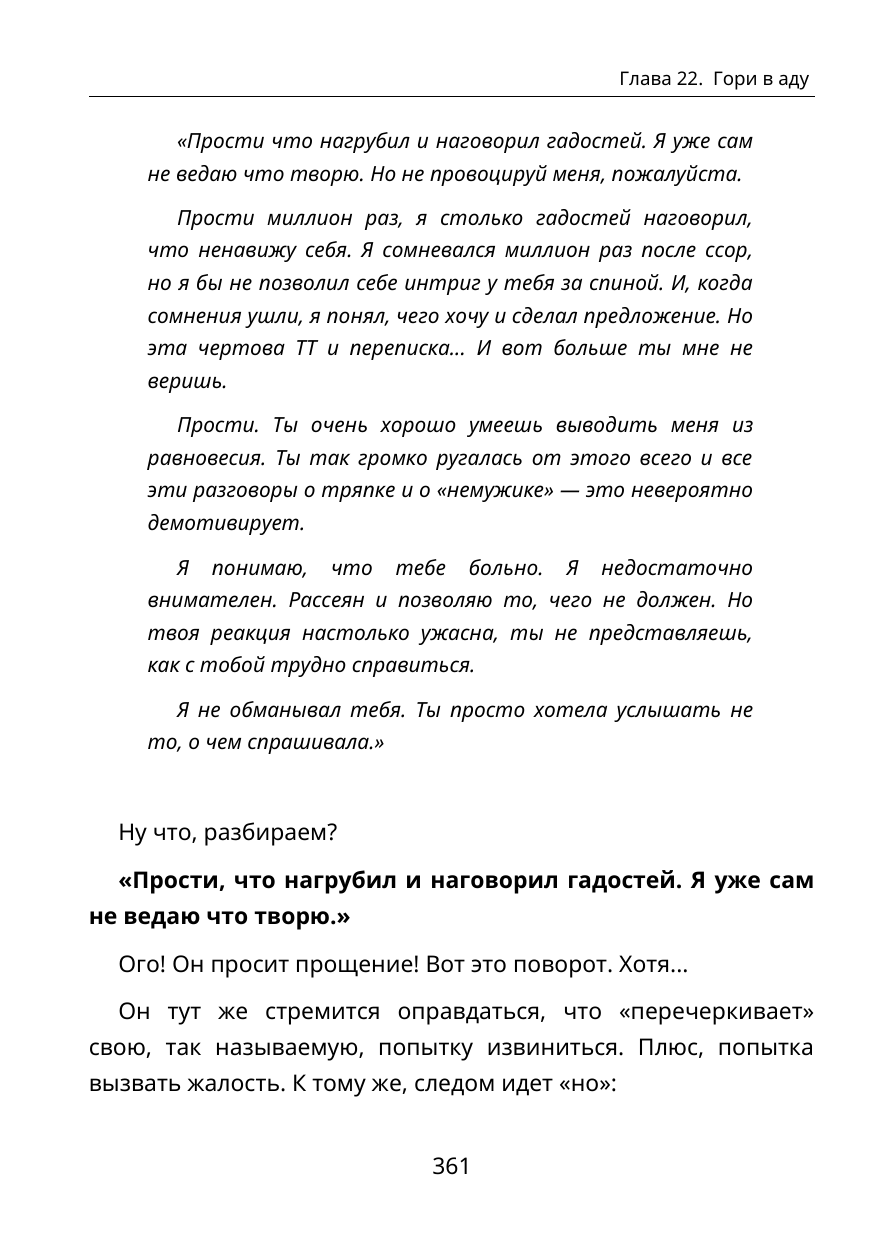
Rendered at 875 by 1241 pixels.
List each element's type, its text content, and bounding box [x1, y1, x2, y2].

text Я понимаю, что тебе больно. Я недостаточно внимателен. Рассеян и позволяю то, чего не должен. Но твоя реакция настолько ужасна, ты не представляешь, как с тобой трудно справиться. [147, 553, 756, 679]
text «Прости что нагрубил и наговорил гадостей. Я уже сам не ведаю что творю. Но не провоцируй меня, пожалуйста. [147, 126, 756, 187]
text Прости. Ты очень хорошо умеешь выводить меня из равновесия. Ты так громко ругалась от этого всего и все эти разговоры о тряпке и о «немужике» — это невероятно демотивирует. [147, 410, 756, 537]
text Ну что, разбираем? [88, 816, 815, 847]
text «Прости, что нагрубил и наговорил гадостей. Я уже сам не ведаю что творю.» [88, 864, 815, 931]
text Он тут же стремится оправдаться, что «перечеркивает» свою, так называемую, попытку извиниться. Плюс, попытка вызвать жалость. К тому же, следом идет «но»: [88, 995, 815, 1098]
text Прости миллион раз, я столько гадостей наговорил, что ненавижу себя. Я сомневался миллион раз после ссор, но я бы не позволил себе интриг у тебя за спиной. И, когда сомнения ушли, я понял, чего хочу и сделал предложение. Но эта чертова ТТ и переписка... И вот больше ты мне не веришь. [147, 203, 756, 394]
text Я не обманывал тебя. Ты просто хотела услышать не то, о чем спрашивала.» [147, 695, 756, 756]
text Ого! Он просит прощение! Вот это поворот. Хотя... [88, 947, 815, 979]
